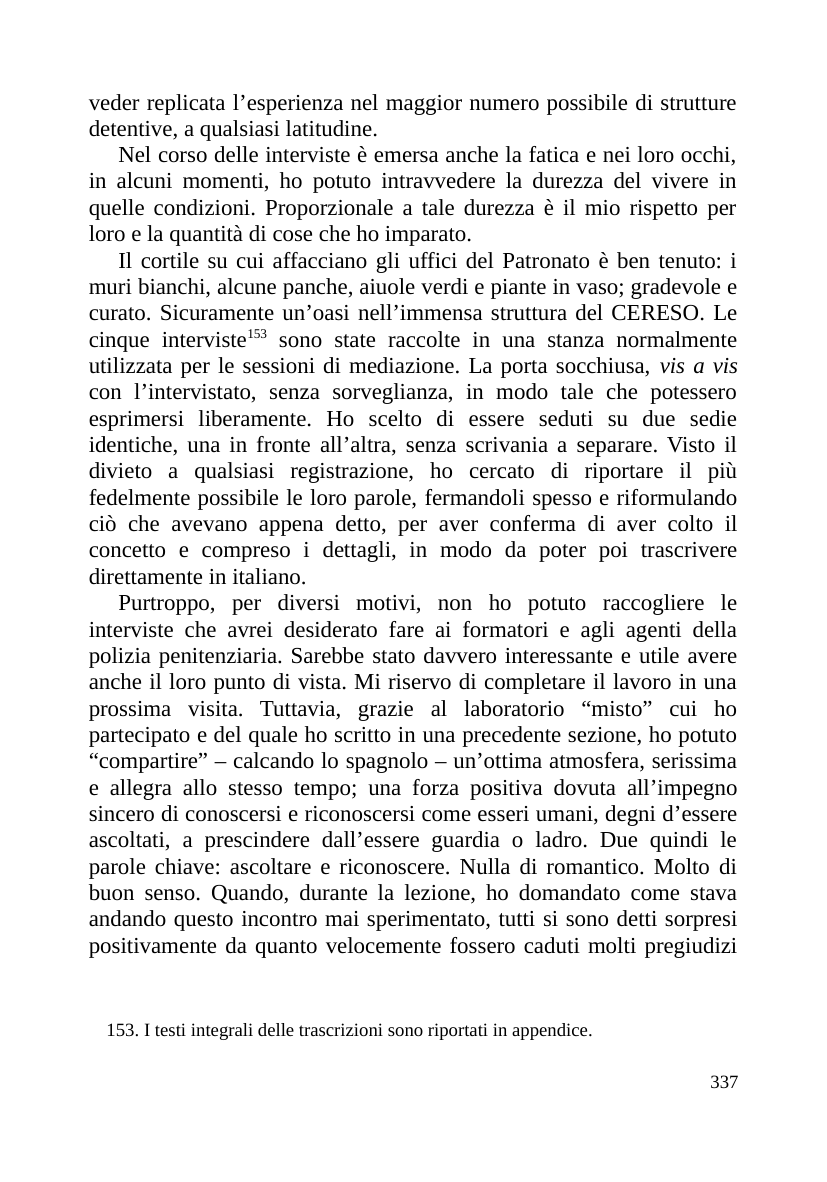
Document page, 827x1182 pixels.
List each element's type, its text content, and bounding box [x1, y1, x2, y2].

text veder replicata l’esperienza nel maggior numero possibile di strutture detentive, a qualsiasi latitudine. [88, 88, 738, 141]
text Purtroppo, per diversi motivi, non ho potuto raccogliere le interviste che avrei desiderato fare ai formatori e agli agenti della polizia penitenziaria. Sarebbe stato davvero interessante e utile avere anche il loro punto di vista. Mi riservo di completare il lavoro in una prossima visita. Tuttavia, grazie al laboratorio “misto” cui ho partecipato e del quale ho scritto in una precedente sezione, ho potuto “compartire” – calcando lo spagnolo – un’ottima atmosfera, serissima e allegra allo stesso tempo; una forza positiva dovuta all’impegno sincero di conoscersi e riconoscersi come esseri umani, degni d’essere ascoltati, a prescindere dall’essere guardia o ladro. Due quindi le parole chiave: ascoltare e riconoscere. Nulla di romantico. Molto di buon senso. Quando, durante la lezione, ho domandato come stava andando questo incontro mai sperimentato, tutti si sono detti sorpresi positivamente da quanto velocemente fossero caduti molti pregiudizi [88, 589, 738, 958]
text I testi integrali delle trascrizioni sono riportati in appendice. [88, 1016, 738, 1042]
text Il cortile su cui affacciano gli uffici del Patronato è ben tenuto: i muri bianchi, alcune panche, aiuole verdi e piante in vaso; gradevole e curato. Sicuramente un’oasi nell’immensa struttura del CERESO. Le cinque interviste sono state raccolte in una stanza normalmente utilizzata per le sessioni di mediazione. La porta socchiusa, vis a vis con l’intervistato, senza sorveglianza, in modo tale che potessero esprimersi liberamente. Ho scelto di essere seduti su due sedie identiche, una in fronte all’altra, senza scrivania a separare. Visto il divieto a qualsiasi registrazione, ho cercato di riportare il più fedelmente possibile le loro parole, fermandoli spesso e riformulando ciò che avevano appena detto, per aver conferma di aver colto il concetto e compreso i dettagli, in modo da poter poi trascrivere direttamente in italiano. [88, 247, 738, 589]
text Nel corso delle interviste è emersa anche la fatica e nei loro occhi, in alcuni momenti, ho potuto intravvedere la durezza del vivere in quelle condizioni. Proporzionale a tale durezza è il mio rispetto per loro e la quantità di cose che ho imparato. [88, 141, 738, 247]
